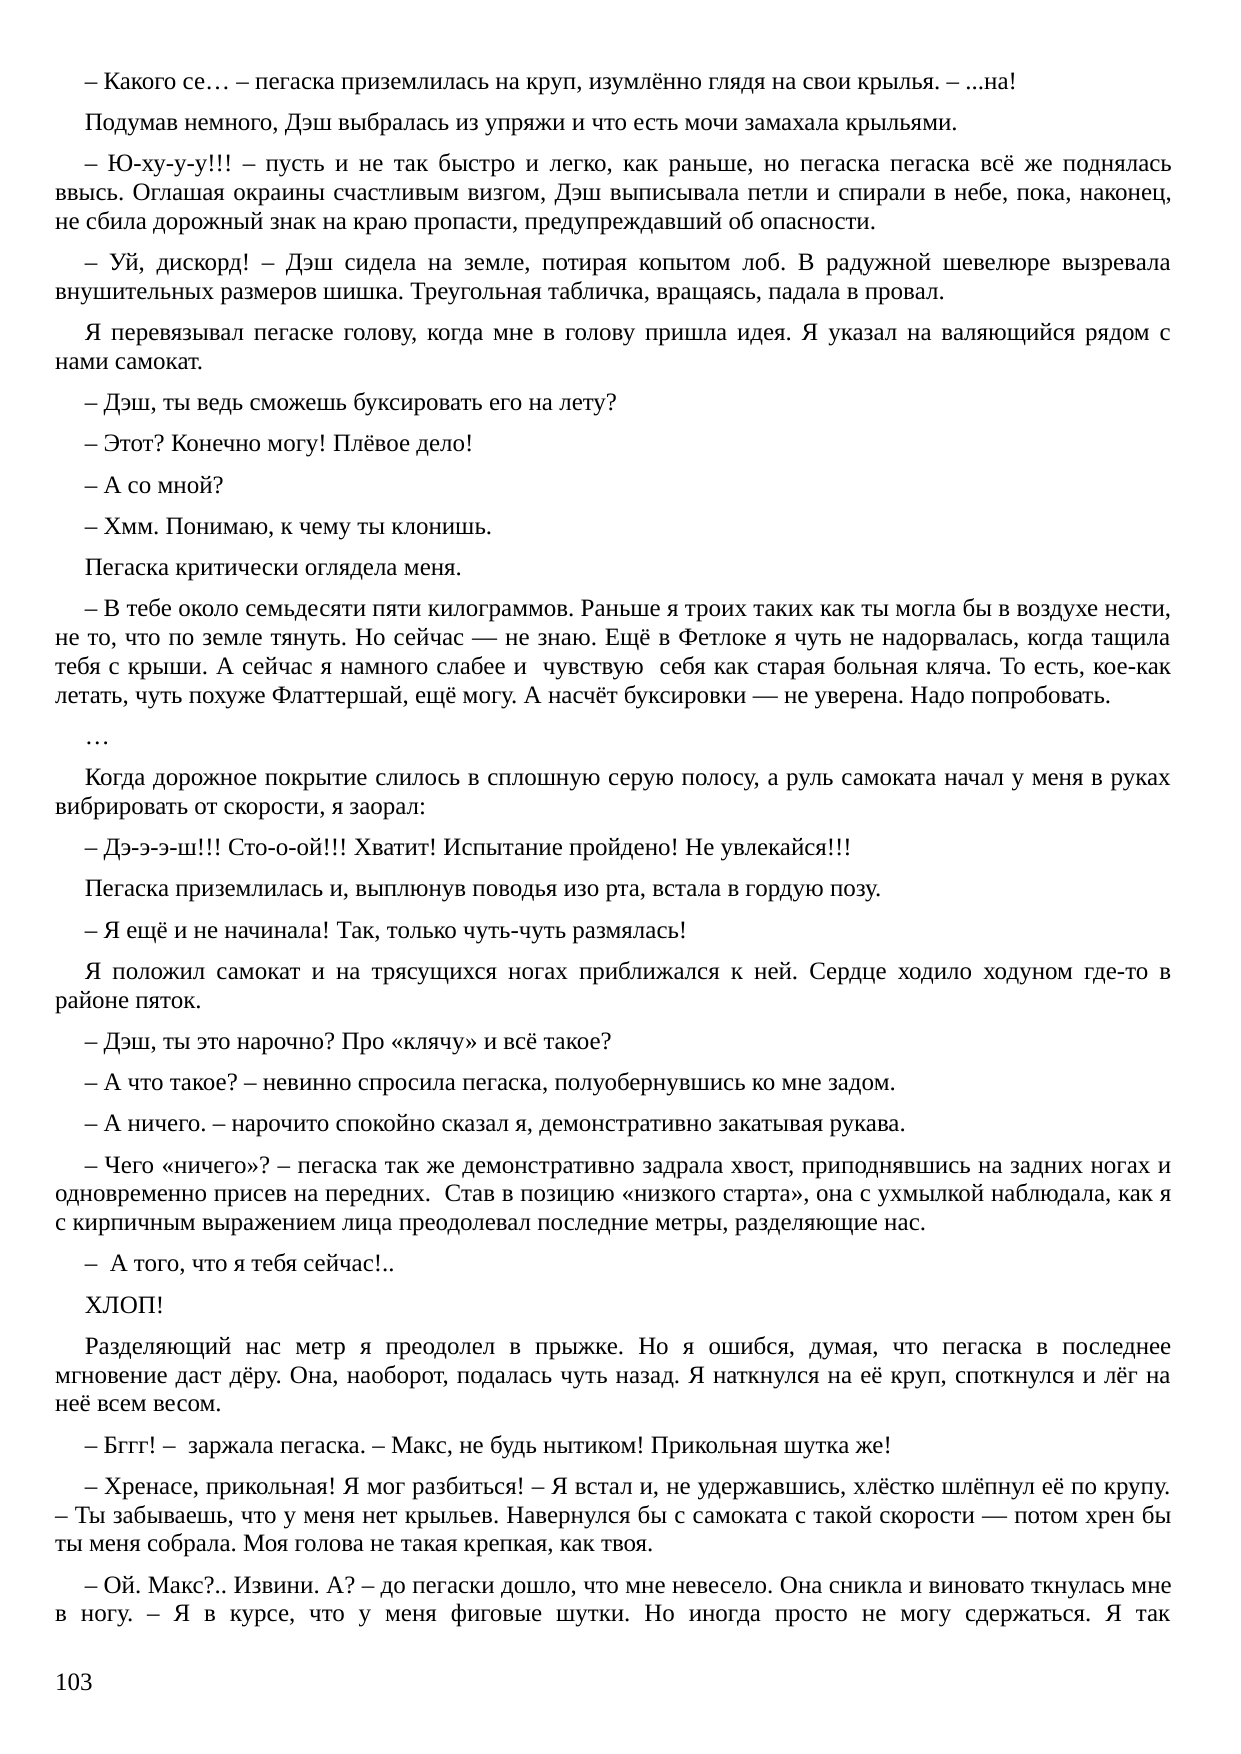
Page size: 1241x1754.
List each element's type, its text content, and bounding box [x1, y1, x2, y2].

text – Чего «ничего»? – пегаска так же демонстративно задрала хвост, приподнявшись на задних ногах и одновременно присев на передних. Став в позицию «низкого старта», она с ухмылкой наблюдала, как я с кирпичным выражением лица преодолевал последние метры, разделяющие нас. [55, 1150, 1173, 1236]
text – А ничего. – нарочито спокойно сказал я, демонстративно закатывая рукава. [55, 1108, 1173, 1137]
text Пегаска приземлилась и, выплюнув поводья изо рта, встала в гордую позу. [55, 873, 1173, 902]
text Я положил самокат и на трясущихся ногах приближался к ней. Сердце ходило ходуном где-то в районе пяток. [55, 956, 1173, 1013]
text – Я ещё и не начинала! Так, только чуть-чуть размялась! [55, 915, 1173, 943]
text – А того, что я тебя сейчас!.. [55, 1248, 1173, 1277]
text – Ю-ху-у-у!!! – пусть и не так быстро и легко, как раньше, но пегаска пегаска всё же поднялась ввысь. Оглашая окраины счастливым визгом, Дэш выписывала петли и спирали в небе, пока, наконец, не сбила дорожный знак на краю пропасти, предупреждавший об опасности. [55, 148, 1173, 235]
text Когда дорожное покрытие слилось в сплошную серую полосу, а руль самоката начал у меня в руках вибрировать от скорости, я заорал: [55, 762, 1173, 820]
text Подумав немного, Дэш выбралась из упряжи и что есть мочи замахала крыльями. [55, 107, 1173, 136]
text – Ой. Макс?.. Извини. А? – до пегаски дошло, что мне невесело. Она сникла и виновато ткнулась мне в ногу. – Я в курсе, что у меня фиговые шутки. Но иногда просто не могу сдержаться. Я так [55, 1570, 1173, 1627]
text – Дэш, ты ведь сможешь буксировать его на лету? [55, 387, 1173, 416]
text – В тебе около семьдесяти пяти килограммов. Раньше я троих таких как ты могла бы в воздухе нести, не то, что по земле тянуть. Но сейчас — не знаю. Ещё в Фетлоке я чуть не надорвалась, когда тащила тебя с крыши. А сейчас я намного слабее и чувствую себя как старая больная кляча. То есть, кое-как летать, чуть похуже Флаттершай, ещё могу. А насчёт буксировки — не уверена. Надо попробовать. [55, 593, 1173, 708]
text – Бггг! – заржала пегаска. – Макс, не будь нытиком! Прикольная шутка же! [55, 1430, 1173, 1458]
text – Какого се… – пегаска приземлилась на круп, изумлённо глядя на свои крылья. – ...на! [55, 66, 1173, 95]
text – Этот? Конечно могу! Плёвое дело! [55, 428, 1173, 457]
text … [55, 721, 1173, 750]
text – Хренасе, прикольная! Я мог разбиться! – Я встал и, не удержавшись, хлёстко шлёпнул её по крупу. – Ты забываешь, что у меня нет крыльев. Навернулся бы с самоката с такой скорости — потом хрен бы ты меня собрала. Моя голова не такая крепкая, как твоя. [55, 1471, 1173, 1557]
text Разделяющий нас метр я преодолел в прыжке. Но я ошибся, думая, что пегаска в последнее мгновение даст дёру. Она, наоборот, подалась чуть назад. Я наткнулся на её круп, споткнулся и лёг на неё всем весом. [55, 1331, 1173, 1417]
text – Дэ-э-э-ш!!! Сто-о-ой!!! Хватит! Испытание пройдено! Не увлекайся!!! [55, 832, 1173, 861]
text – Хмм. Понимаю, к чему ты клонишь. [55, 511, 1173, 540]
text – Уй, дискорд! – Дэш сидела на земле, потирая копытом лоб. В радужной шевелюре вызревала внушительных размеров шишка. Треугольная табличка, вращаясь, падала в провал. [55, 247, 1173, 305]
text – А что такое? – невинно спросила пегаска, полуобернувшись ко мне задом. [55, 1067, 1173, 1096]
text – Дэш, ты это нарочно? Про «клячу» и всё такое? [55, 1026, 1173, 1055]
text ХЛОП! [55, 1290, 1173, 1318]
text Я перевязывал пегаске голову, когда мне в голову пришла идея. Я указал на валяющийся рядом с нами самокат. [55, 317, 1173, 375]
text – А со мной? [55, 470, 1173, 498]
text Пегаска критически оглядела меня. [55, 552, 1173, 581]
